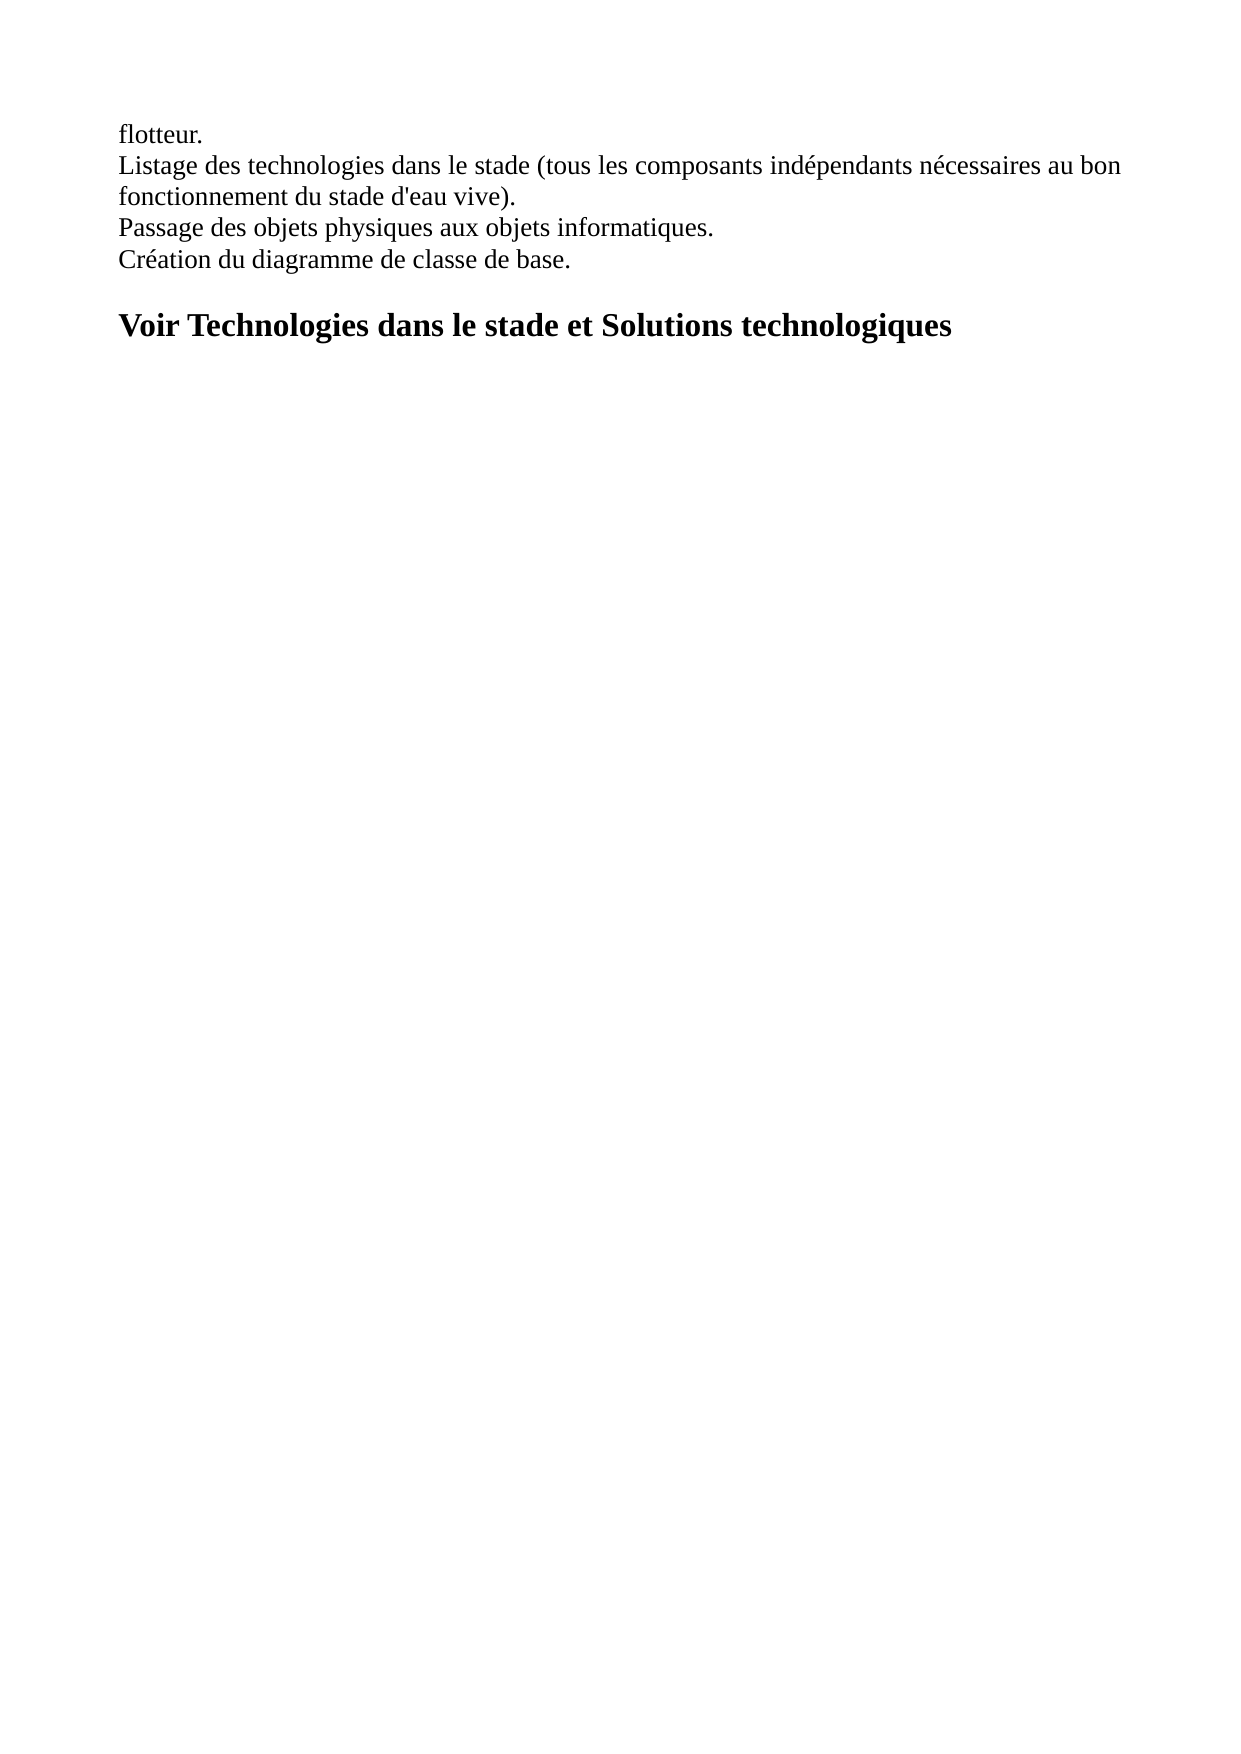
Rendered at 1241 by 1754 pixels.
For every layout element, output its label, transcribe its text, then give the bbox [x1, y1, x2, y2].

text Voir Technologies dans le stade et Solutions technologiques [118, 305, 1122, 343]
text Création du diagramme de classe de base. [118, 243, 1122, 274]
text Passage des objets physiques aux objets informatiques. [118, 212, 1122, 243]
text Listage des technologies dans le stade (tous les composants indépendants nécessaires au bon fonctionnement du stade d'eau vive). [118, 149, 1122, 212]
text flotteur. [118, 118, 1122, 149]
